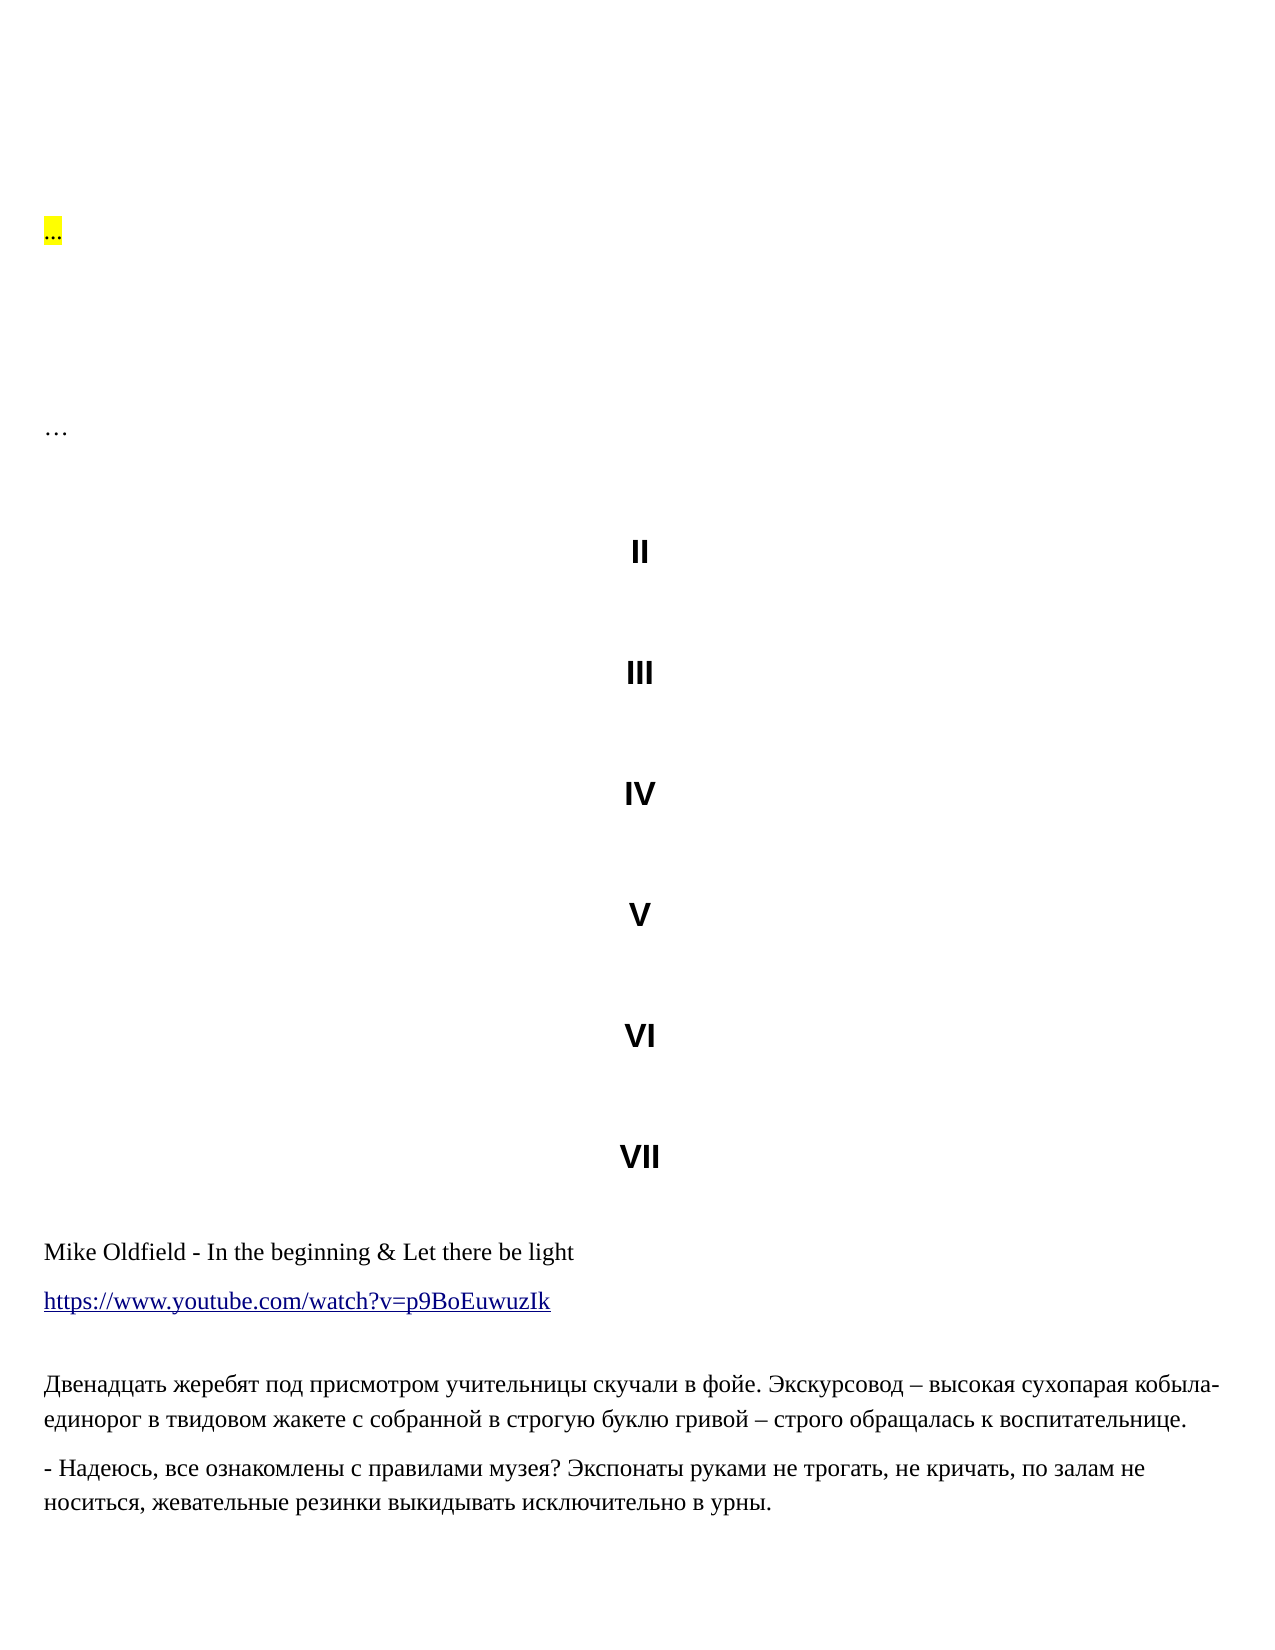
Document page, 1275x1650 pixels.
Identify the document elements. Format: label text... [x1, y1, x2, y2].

subtitle VII [44, 1137, 1236, 1175]
text … [44, 412, 1236, 441]
subtitle III [44, 652, 1236, 691]
subtitle II [44, 531, 1236, 570]
subtitle VI [44, 1016, 1236, 1054]
text https://www.youtube.com/watch?v=p9BoEuwuzIk [44, 1286, 1236, 1349]
subtitle V [44, 894, 1236, 933]
text - Надеюсь, все ознакомлены с правилами музея? Экспонаты руками не трогать, не кричать, по залам не носиться, жевательные резинки выкидывать исключительно в урны. [44, 1453, 1236, 1516]
text ... [44, 216, 1236, 245]
text Двенадцать жеребят под присмотром учительницы скучали в фойе. Экскурсовод – высокая сухопарая кобыла-единорог в твидовом жакете c собранной в строгую буклю гривой – строго обращалась к воспитательнице. [44, 1369, 1236, 1433]
text Mike Oldfield - In the beginning & Let there be light [44, 1237, 1236, 1266]
subtitle IV [44, 773, 1236, 812]
